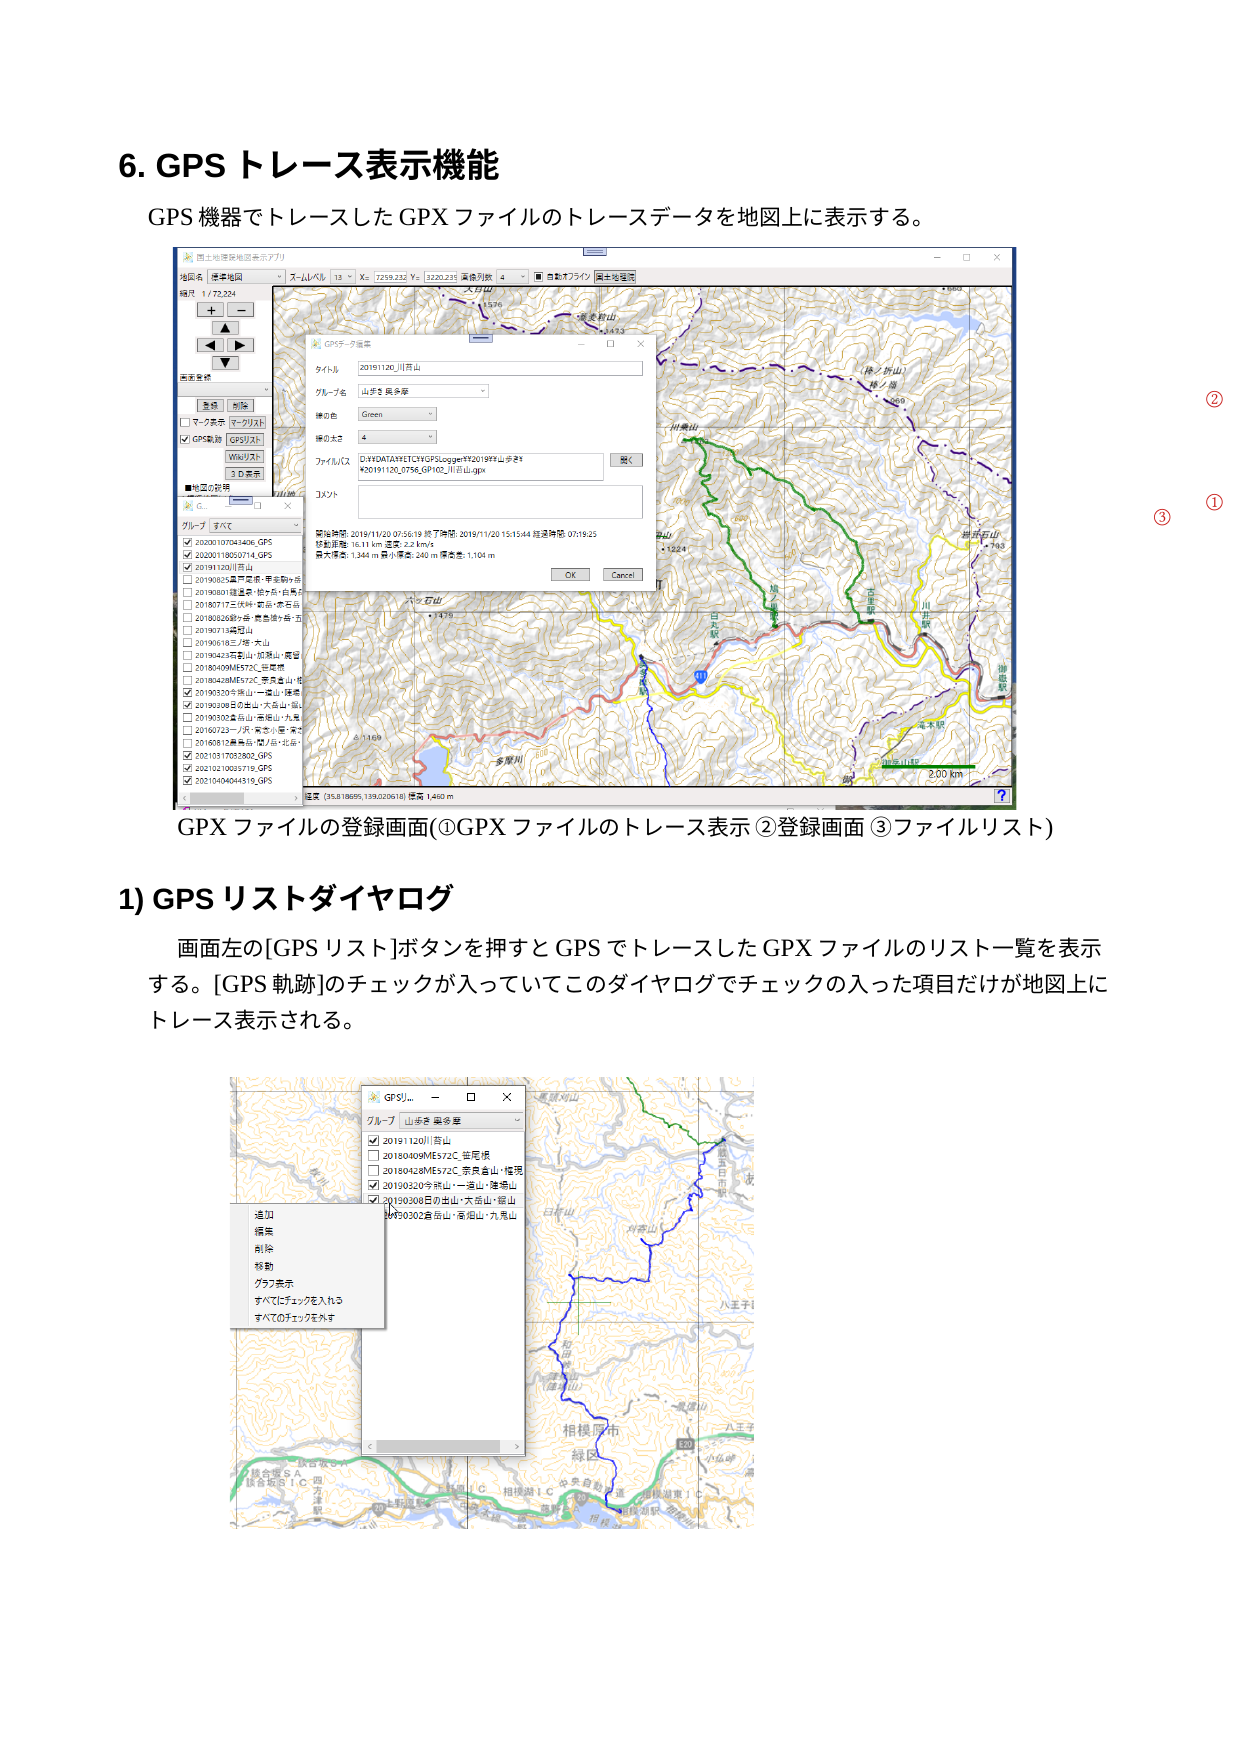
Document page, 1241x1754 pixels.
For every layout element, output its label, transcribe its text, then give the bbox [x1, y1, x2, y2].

text 画面左の[GPSリスト]ボタンを押すとGPSでトレースしたGPXファイルのリスト一覧を表示する。[GPS軌跡]のチェックが入っていてこのダイヤログでチェックの入った項目だけが地図上にトレース表示される。 [148, 931, 1122, 1035]
picture [172, 247, 1017, 810]
picture [229, 1077, 754, 1529]
text GPXファイルの登録画面(①GPXファイルのトレース表示 ②登録画面 ③ファイルリスト) [148, 810, 1122, 842]
subtitle 6. GPSトレース表示機能 [118, 139, 1122, 187]
text GPS機器でトレースしたGPXファイルのトレースデータを地図上に表示する。 [118, 200, 1122, 232]
subtitle 1) GPSリストダイヤログ [118, 876, 1122, 918]
